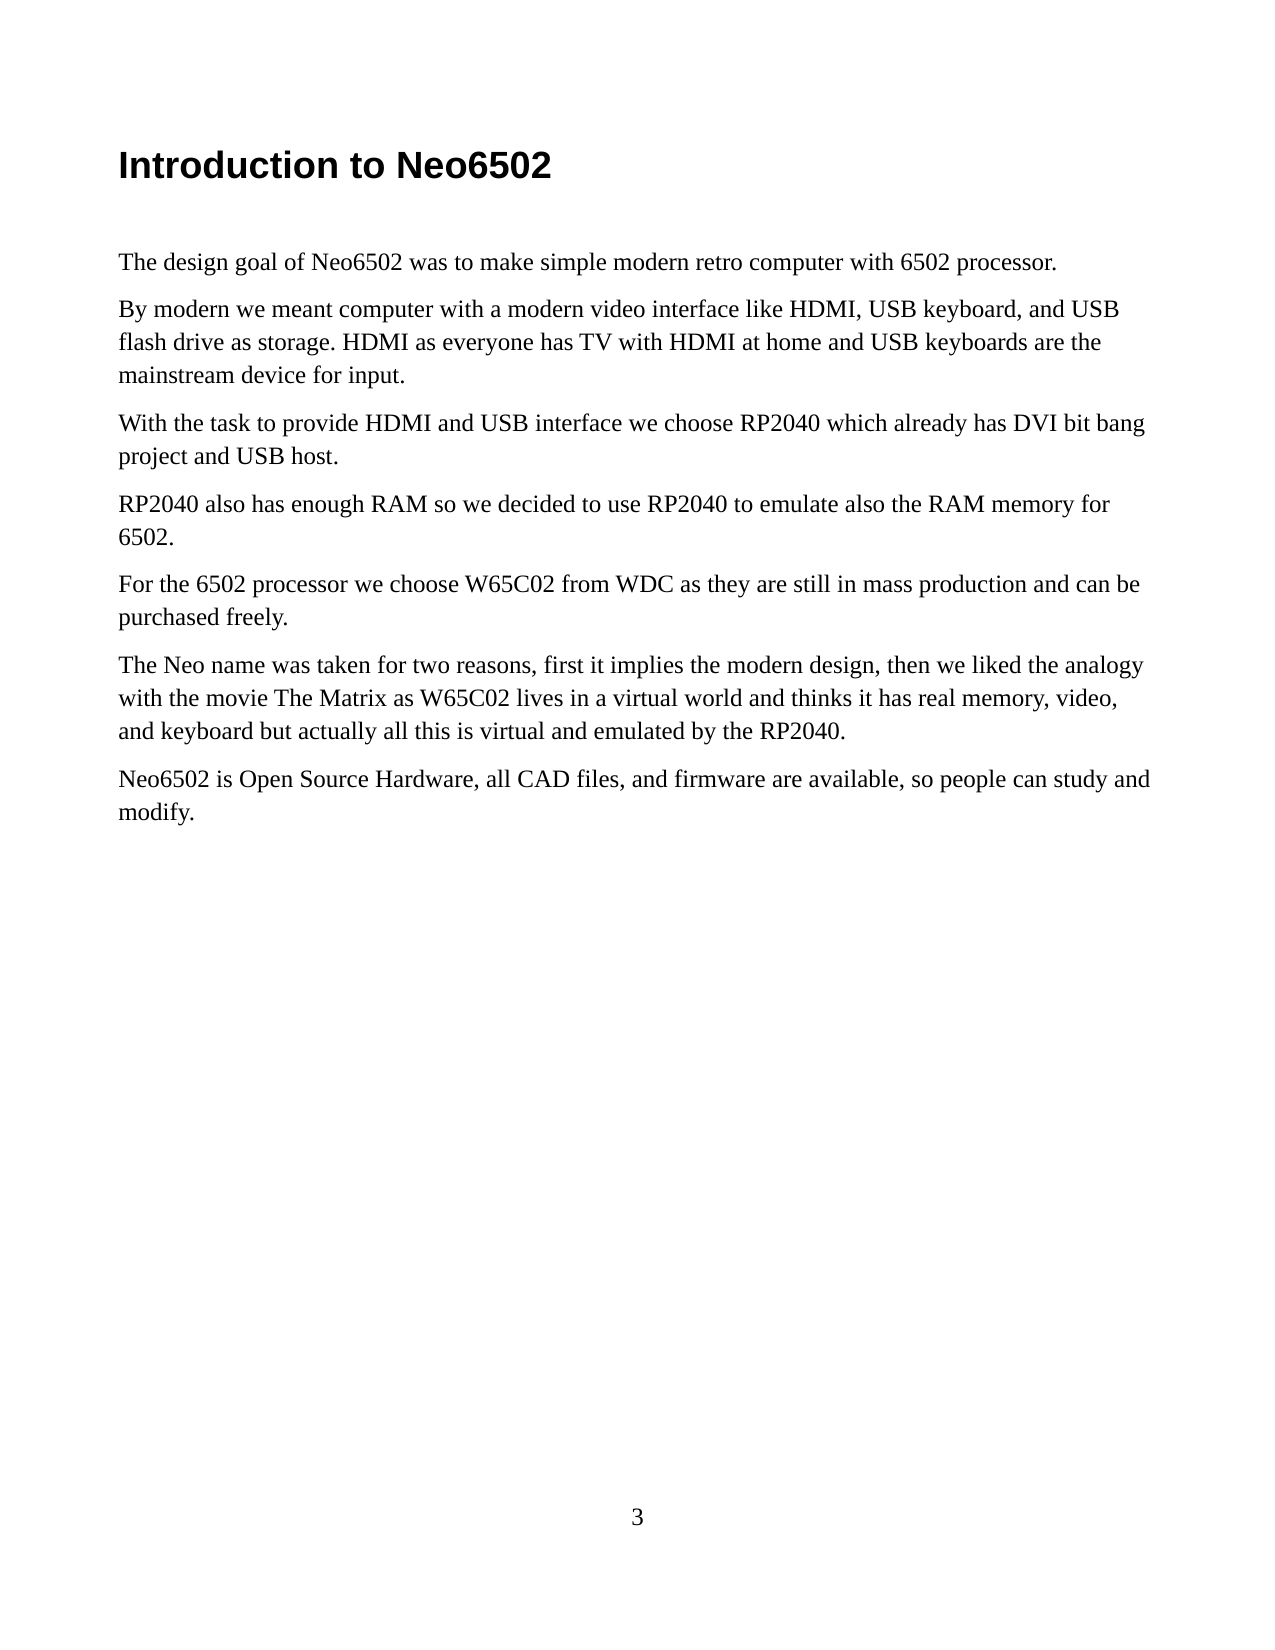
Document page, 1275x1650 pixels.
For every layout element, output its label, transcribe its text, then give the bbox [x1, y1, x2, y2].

text The Neo name was taken for two reasons, first it implies the modern design, then we liked the analogy with the movie The Matrix as W65C02 lives in a virtual world and thinks it has real memory, video, and keyboard but actually all this is virtual and emulated by the RP2040. [118, 650, 1157, 745]
text By modern we meant computer with a modern video interface like HDMI, USB keyboard, and USB flash drive as storage. HDMI as everyone has TV with HDMI at home and USB keyboards are the mainstream device for input. [118, 294, 1157, 389]
subtitle Introduction to Neo6502 [118, 143, 1157, 187]
text The design goal of Neo6502 was to make simple modern retro computer with 6502 processor. [118, 247, 1157, 276]
text RP2040 also has enough RAM so we decided to use RP2040 to emulate also the RAM memory for 6502. [118, 489, 1157, 551]
text For the 6502 processor we choose W65C02 from WDC as they are still in mass production and can be purchased freely. [118, 569, 1157, 631]
text Neo6502 is Open Source Hardware, all CAD files, and firmware are available, so people can study and modify. [118, 764, 1157, 825]
text With the task to provide HDMI and USB interface we choose RP2040 which already has DVI bit bang project and USB host. [118, 408, 1157, 470]
